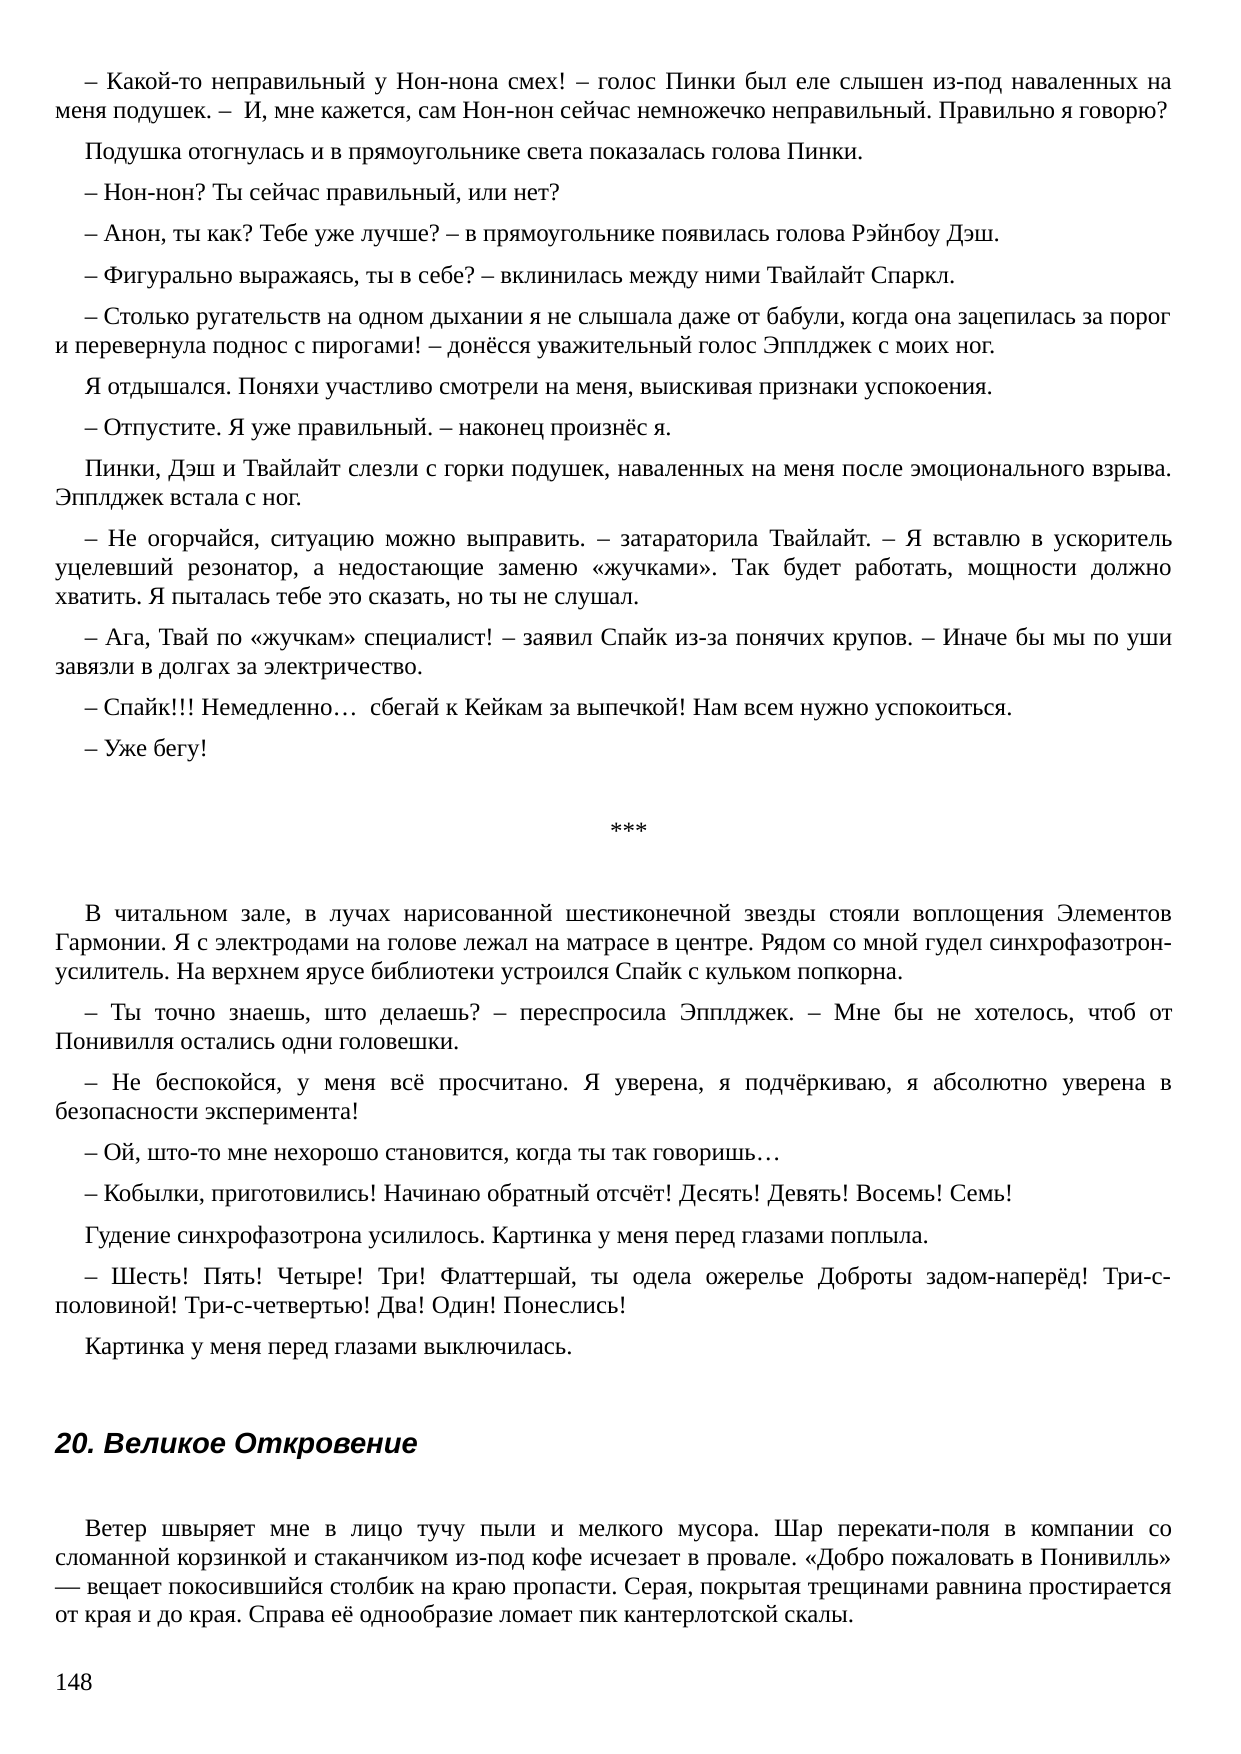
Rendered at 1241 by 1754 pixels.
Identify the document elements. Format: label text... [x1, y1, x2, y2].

text – Не огорчайся, ситуацию можно выправить. – затараторила Твайлайт. – Я вставлю в ускоритель уцелевший резонатор, а недостающие заменю «жучками». Так будет работать, мощности должно хватить. Я пыталась тебе это сказать, но ты не слушал. [55, 523, 1173, 610]
text – Ты точно знаешь, што делаешь? – переспросила Эпплджек. – Мне бы не хотелось, чтоб от Понивилля остались одни головешки. [55, 997, 1173, 1055]
text Подушка отогнулась и в прямоугольнике света показалась голова Пинки. [55, 136, 1173, 165]
text – Фигурально выражаясь, ты в себе? – вклинилась между ними Твайлайт Спаркл. [55, 260, 1173, 288]
text – Кобылки, приготовились! Начинаю обратный отсчёт! Десять! Девять! Восемь! Семь! [55, 1178, 1173, 1207]
text – Ой, што-то мне нехорошо становится, когда ты так говоришь… [55, 1137, 1173, 1166]
text В читальном зале, в лучах нарисованной шестиконечной звезды стояли воплощения Элементов Гармонии. Я с электродами на голове лежал на матрасе в центре. Рядом со мной гудел синхрофазотрон-усилитель. На верхнем ярусе библиотеки устроился Спайк с кульком попкорна. [55, 898, 1173, 985]
text – Отпустите. Я уже правильный. – наконец произнёс я. [55, 412, 1173, 441]
text – Уже бегу! [55, 733, 1173, 762]
text – Шесть! Пять! Четыре! Три! Флаттершай, ты одела ожерелье Доброты задом-наперёд! Три-с-половиной! Три-с-четвертью! Два! Один! Понеслись! [55, 1261, 1173, 1318]
text – Не беспокойся, у меня всё просчитано. Я уверена, я подчёркиваю, я абсолютно уверена в безопасности эксперимента! [55, 1067, 1173, 1125]
text – Нон-нон? Ты сейчас правильный, или нет? [55, 177, 1173, 206]
text – Спайк!!! Немедленно… сбегай к Кейкам за выпечкой! Нам всем нужно успокоиться. [55, 692, 1173, 721]
text – Анон, ты как? Тебе уже лучше? – в прямоугольнике появилась голова Рэйнбоу Дэш. [55, 218, 1173, 247]
text Ветер швыряет мне в лицо тучу пыли и мелкого мусора. Шар перекати-поля в компании со сломанной корзинкой и стаканчиком из-под кофе исчезает в провале. «Добро пожаловать в Понивилль» — вещает покосившийся столбик на краю пропасти. Серая, покрытая трещинами равнина простирается от края и до края. Справа её однообразие ломает пик кантерлотской скалы. [55, 1513, 1173, 1628]
text Пинки, Дэш и Твайлайт слезли с горки подушек, наваленных на меня после эмоционального взрыва. Эпплджек встала с ног. [55, 453, 1173, 511]
text Я отдышался. Поняхи участливо смотрели на меня, выискивая признаки успокоения. [55, 371, 1173, 400]
text Гудение синхрофазотрона усилилось. Картинка у меня перед глазами поплыла. [55, 1220, 1173, 1248]
text – Какой-то неправильный у Нон-нона смех! – голос Пинки был еле слышен из-под наваленных на меня подушек. – И, мне кажется, сам Нон-нон сейчас немножечко неправильный. Правильно я говорю? [55, 66, 1173, 123]
text – Ага, Твай по «жучкам» специалист! – заявил Спайк из-за понячих крупов. – Иначе бы мы по уши завязли в долгах за электричество. [55, 622, 1173, 680]
text *** [55, 816, 1173, 845]
text Картинка у меня перед глазами выключилась. [55, 1331, 1173, 1360]
text – Столько ругательств на одном дыхании я не слышала даже от бабули, когда она зацепилась за порог и перевернула поднос с пирогами! – донёсся уважительный голос Эпплджек с моих ног. [55, 301, 1173, 358]
subtitle 20. Великое Откровение [55, 1426, 1173, 1459]
